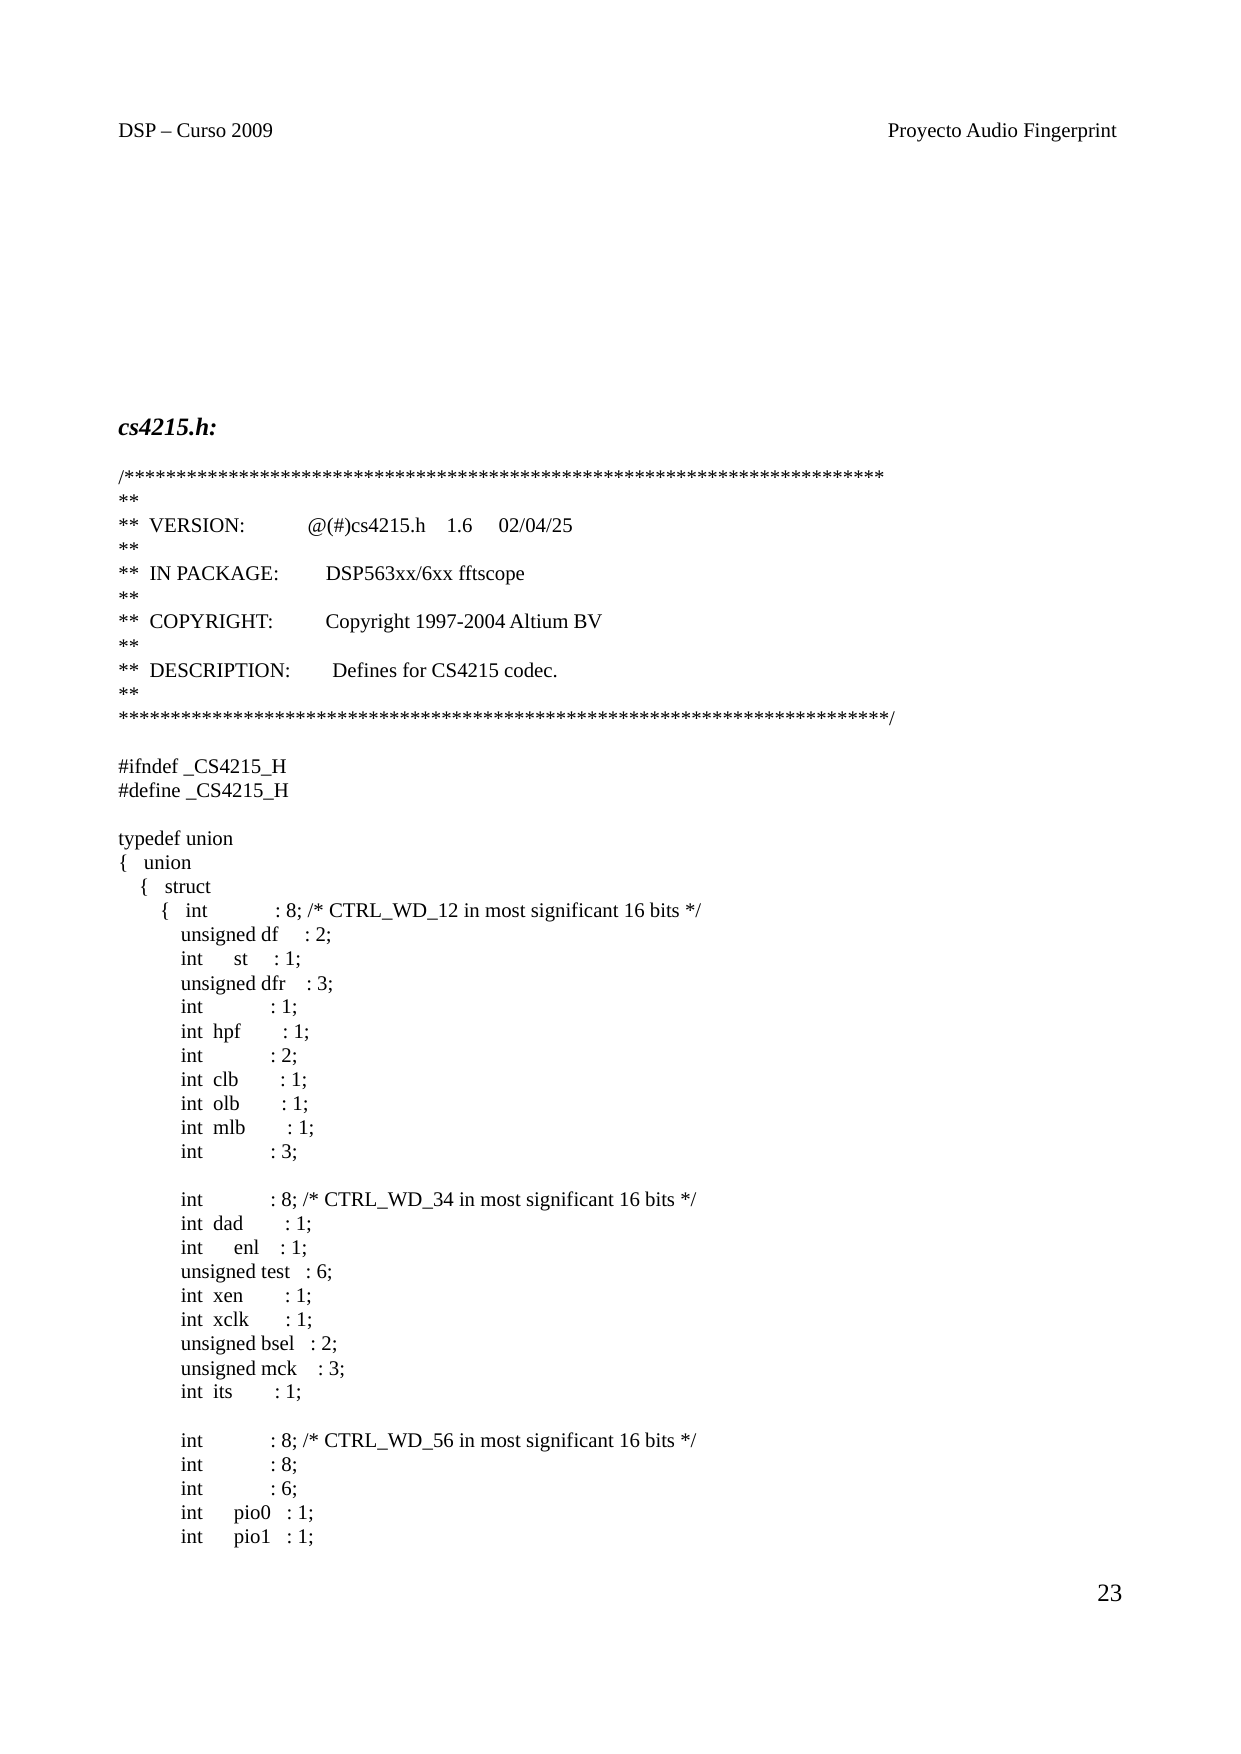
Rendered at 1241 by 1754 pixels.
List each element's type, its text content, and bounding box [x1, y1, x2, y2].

text cs4215.h: [118, 412, 1122, 441]
text int pio1 : 1; [118, 1524, 1122, 1548]
text unsigned df : 2; [118, 922, 1122, 946]
text int : 6; [118, 1476, 1122, 1500]
text ** DESCRIPTION: Defines for CS4215 codec. [118, 658, 1122, 682]
text /************************************************************************* [118, 465, 1122, 489]
text int xen : 1; [118, 1283, 1122, 1307]
text int : 8; [118, 1452, 1122, 1476]
text #define _CS4215_H [118, 778, 1122, 802]
text int clb : 1; [118, 1067, 1122, 1091]
text unsigned dfr : 3; [118, 970, 1122, 994]
text int pio0 : 1; [118, 1500, 1122, 1524]
text ** COPYRIGHT: Copyright 1997-2004 Altium BV [118, 609, 1122, 633]
text int hpf : 1; [118, 1018, 1122, 1043]
text { struct [118, 874, 1122, 898]
text int its : 1; [118, 1379, 1122, 1403]
text **************************************************************************/ [118, 706, 1122, 730]
text ** IN PACKAGE: DSP563xx/6xx fftscope [118, 561, 1122, 585]
text int olb : 1; [118, 1091, 1122, 1115]
text ** [118, 537, 1122, 561]
text ** [118, 633, 1122, 658]
text unsigned mck : 3; [118, 1355, 1122, 1379]
text int enl : 1; [118, 1235, 1122, 1259]
text int st : 1; [118, 946, 1122, 970]
text { int : 8; /* CTRL_WD_12 in most significant 16 bits */ [118, 898, 1122, 922]
text int xclk : 1; [118, 1307, 1122, 1331]
text typedef union [118, 826, 1122, 850]
text unsigned test : 6; [118, 1259, 1122, 1283]
text int : 8; /* CTRL_WD_34 in most significant 16 bits */ [118, 1187, 1122, 1211]
text int : 2; [118, 1043, 1122, 1067]
text int : 3; [118, 1139, 1122, 1163]
text int : 1; [118, 994, 1122, 1018]
text #ifndef _CS4215_H [118, 754, 1122, 778]
text int dad : 1; [118, 1211, 1122, 1235]
text ** VERSION: @(#)cs4215.h 1.6 02/04/25 [118, 513, 1122, 537]
text unsigned bsel : 2; [118, 1331, 1122, 1355]
text ** [118, 682, 1122, 706]
text int mlb : 1; [118, 1115, 1122, 1139]
text ** [118, 489, 1122, 513]
text int : 8; /* CTRL_WD_56 in most significant 16 bits */ [118, 1428, 1122, 1452]
text ** [118, 585, 1122, 609]
text { union [118, 850, 1122, 874]
